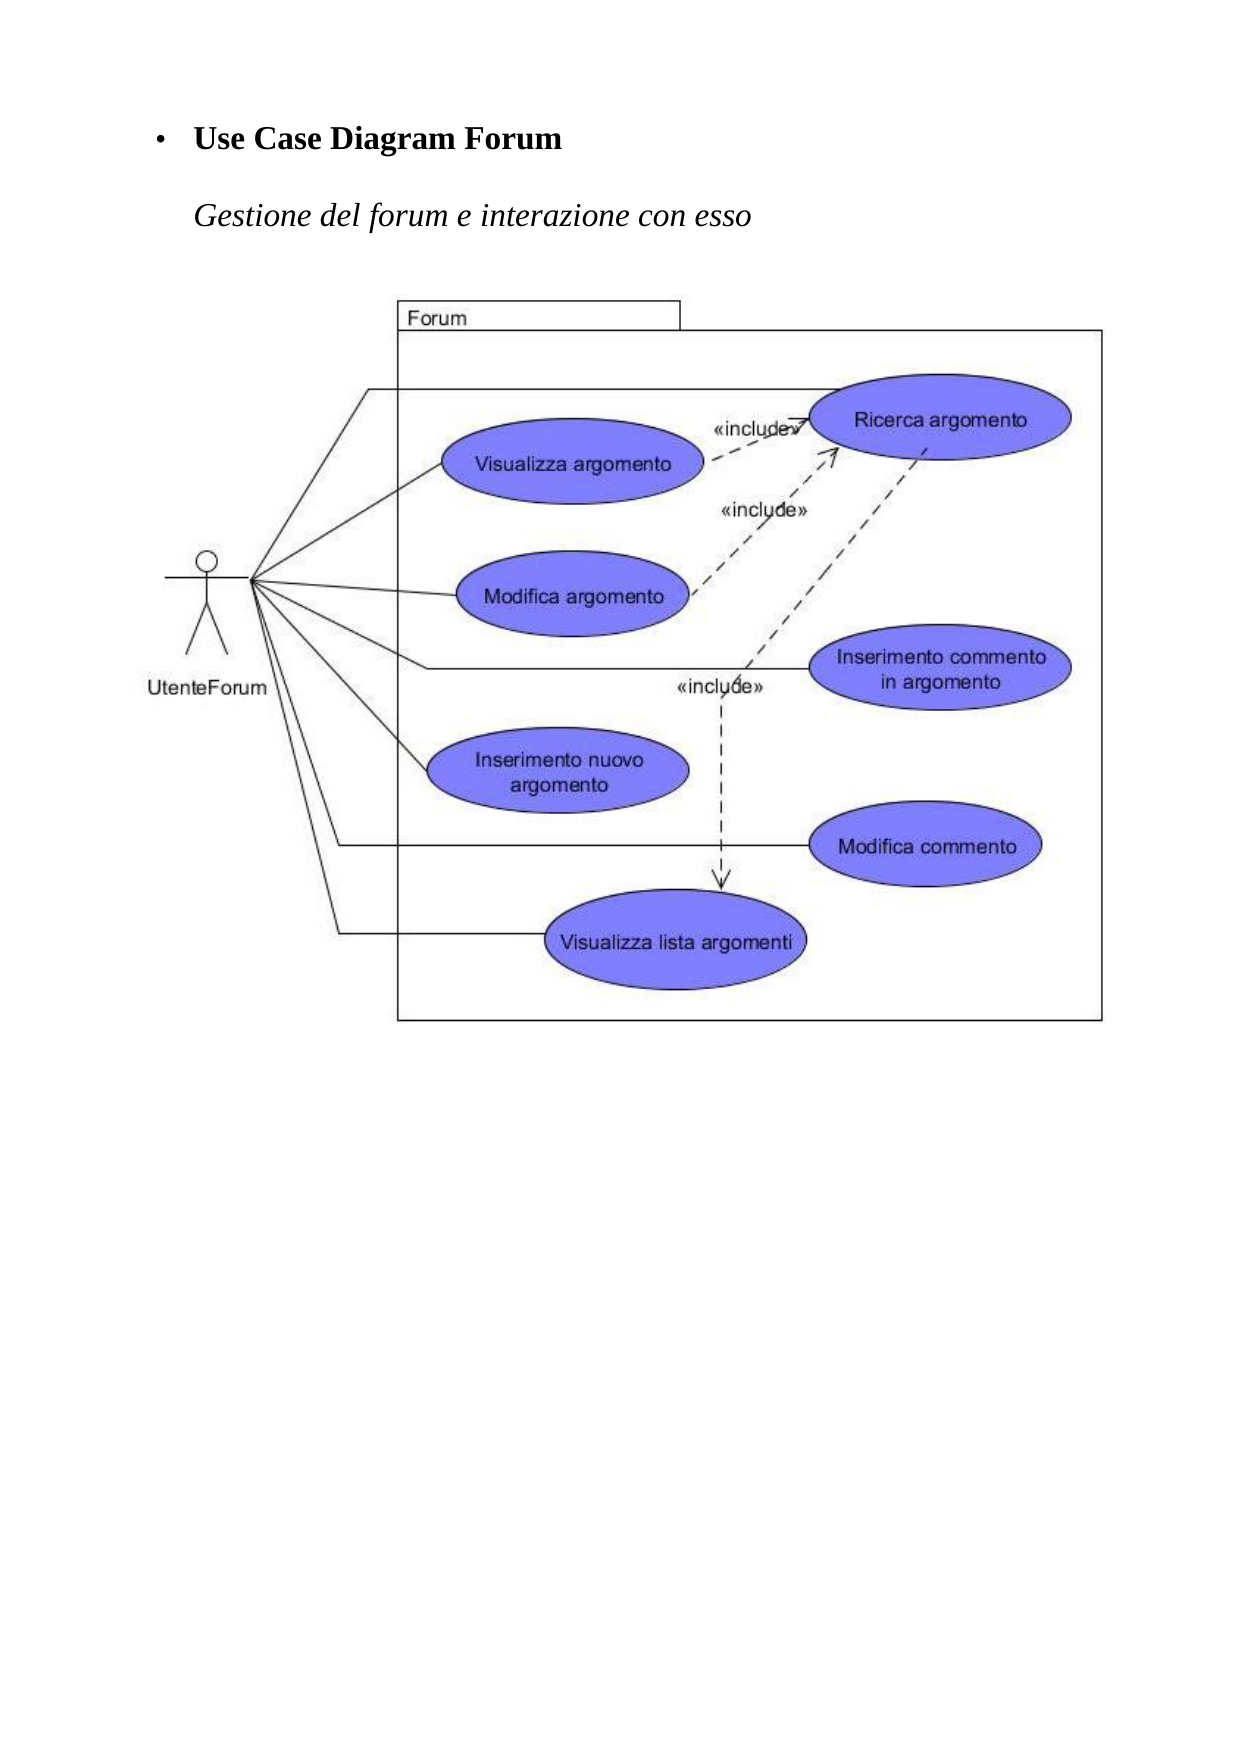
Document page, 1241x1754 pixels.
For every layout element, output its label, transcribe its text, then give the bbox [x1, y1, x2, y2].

list Use Case Diagram Forum [156, 118, 1122, 156]
list Gestione del forum e interazione con esso [156, 195, 1122, 233]
picture [118, 271, 1122, 1045]
